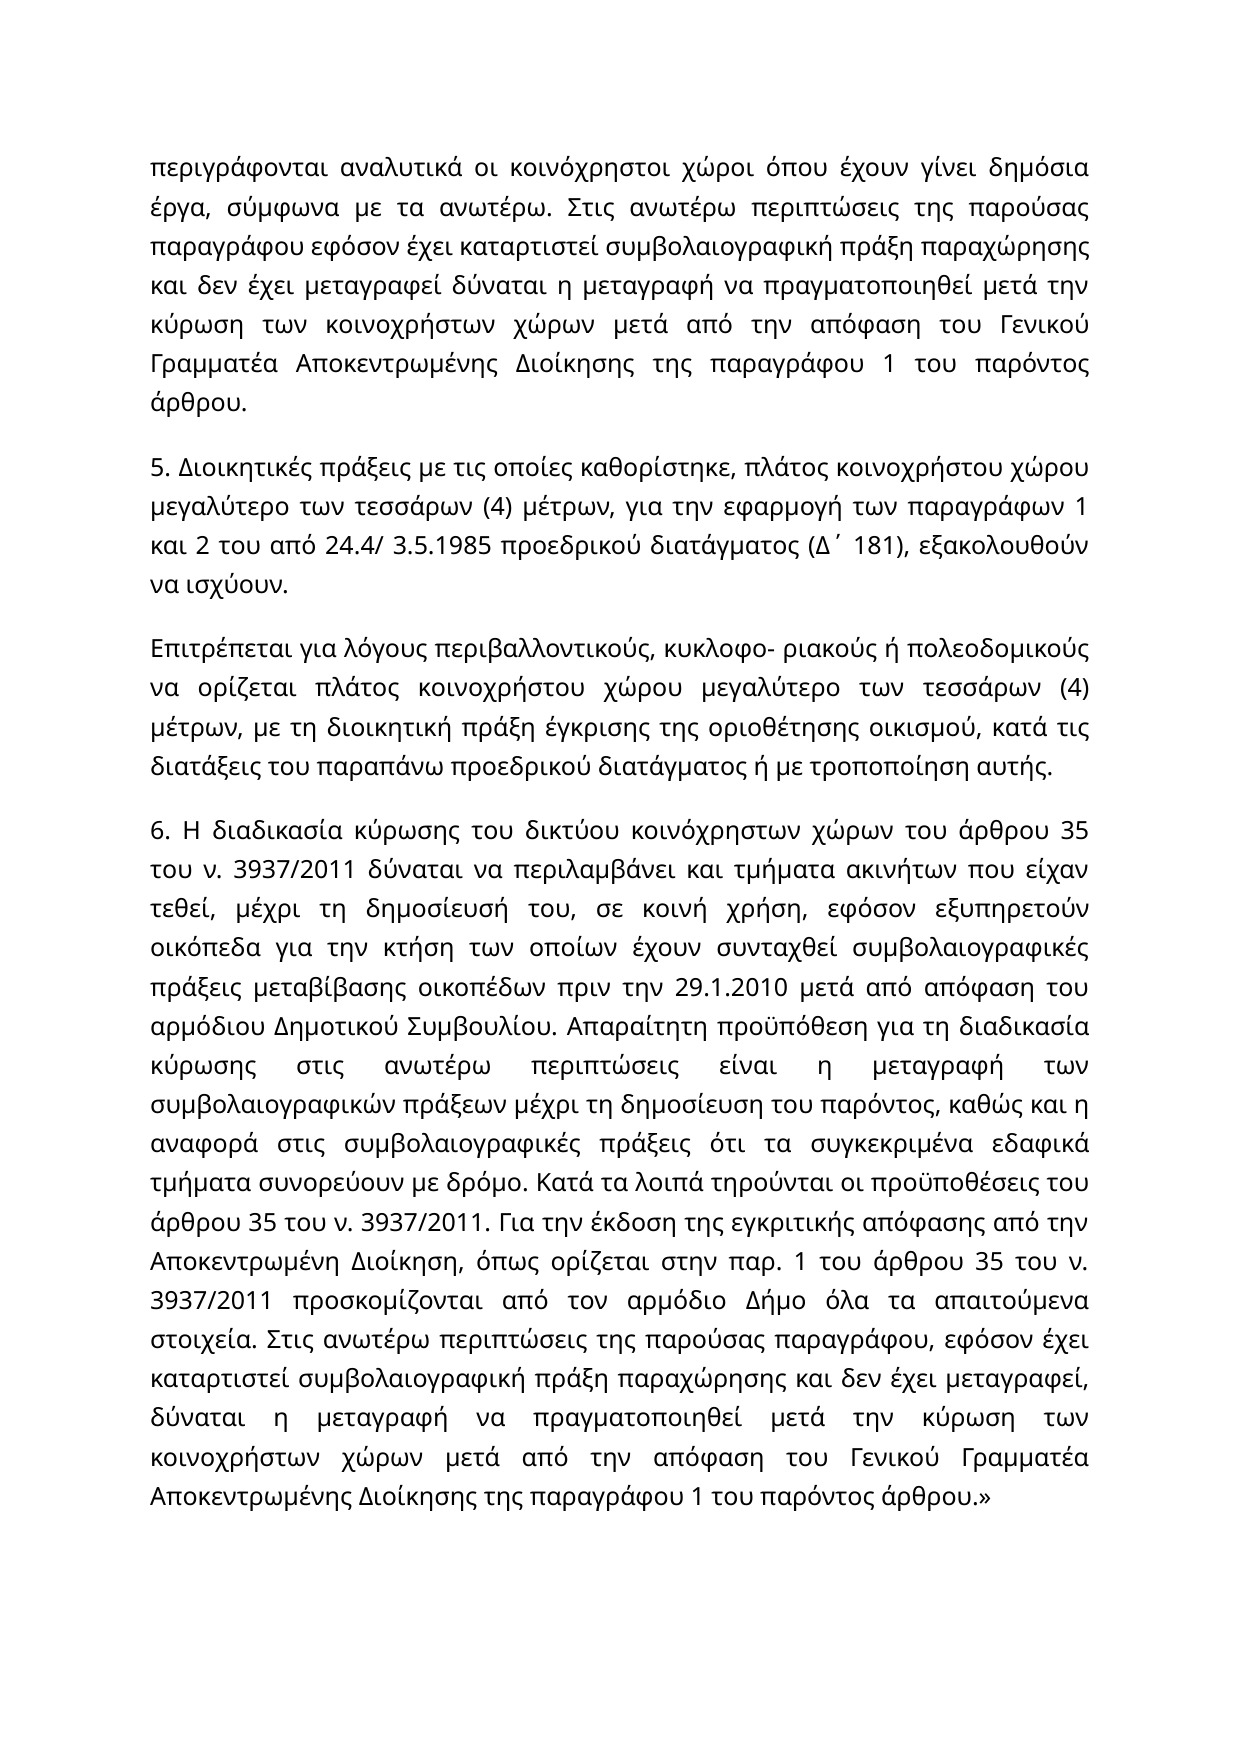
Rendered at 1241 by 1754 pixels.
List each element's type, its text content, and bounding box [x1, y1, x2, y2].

text 5. Διοικητικές πράξεις με τις οποίες καθορίστηκε, πλάτος κοινοχρήστου χώρου μεγαλύτερο των τεσσάρων (4) μέτρων, για την εφαρμογή των παραγράφων 1 και 2 του από 24.4/ 3.5.1985 προεδρικού διατάγματος (Δ΄ 181), εξακολουθούν να ισχύουν. [150, 449, 1090, 601]
text περιγράφονται αναλυτικά οι κοινόχρηστοι χώροι όπου έχουν γίνει δημόσια έργα, σύμφωνα με τα ανωτέρω. Στις ανωτέρω περιπτώσεις της παρούσας παραγράφου εφόσον έχει καταρτιστεί συμβολαιογραφική πράξη παραχώρησης και δεν έχει μεταγραφεί δύναται η μεταγραφή να πραγματοποιηθεί μετά την κύρωση των κοινοχρήστων χώρων μετά από την απόφαση του Γενικού Γραμματέα Αποκεντρωμένης Διοίκησης της παραγράφου 1 του παρόντος άρθρου. [150, 150, 1090, 419]
text 6. Η διαδικασία κύρωσης του δικτύου κοινόχρηστων χώρων του άρθρου 35 του ν. 3937/2011 δύναται να περιλαμβάνει και τμήματα ακινήτων που είχαν τεθεί, μέχρι τη δημοσίευσή του, σε κοινή χρήση, εφόσον εξυπηρετούν οικόπεδα για την κτήση των οποίων έχουν συνταχθεί συμβολαιογραφικές πράξεις μεταβίβασης οικοπέδων πριν την 29.1.2010 μετά από απόφαση του αρμόδιου Δημοτικού Συμβουλίου. Απαραίτητη προϋπόθεση για τη διαδικασία κύρωσης στις ανωτέρω περιπτώσεις είναι η μεταγραφή των συμβολαιογραφικών πράξεων μέχρι τη δημοσίευση του παρόντος, καθώς και η αναφορά στις συμβολαιογραφικές πράξεις ότι τα συγκεκριμένα εδαφικά τμήματα συνορεύουν με δρόμο. Κατά τα λοιπά τηρούνται οι προϋποθέσεις του άρθρου 35 του ν. 3937/2011. Για την έκδοση της εγκριτικής απόφασης από την Αποκεντρωμένη Διοίκηση, όπως ορίζεται στην παρ. 1 του άρθρου 35 του ν. 3937/2011 προσκομίζονται από τον αρμόδιο Δήμο όλα τα απαιτούμενα στοιχεία. Στις ανωτέρω περιπτώσεις της παρούσας παραγράφου, εφόσον έχει καταρτιστεί συμβολαιογραφική πράξη παραχώρησης και δεν έχει μεταγραφεί, δύναται η μεταγραφή να πραγματοποιηθεί μετά την κύρωση των κοινοχρήστων χώρων μετά από την απόφαση του Γενικού Γραμματέα Αποκεντρωμένης Διοίκησης της παραγράφου 1 του παρόντος άρθρου.» [150, 812, 1090, 1512]
text Επιτρέπεται για λόγους περιβαλλοντικούς, κυκλοφο- ριακούς ή πολεοδομικούς να ορίζεται πλάτος κοινοχρήστου χώρου μεγαλύτερο των τεσσάρων (4) μέτρων, με τη διοικητική πράξη έγκρισης της οριοθέτησης οικισμού, κατά τις διατάξεις του παραπάνω προεδρικού διατάγματος ή με τροποποίηση αυτής. [150, 631, 1090, 782]
